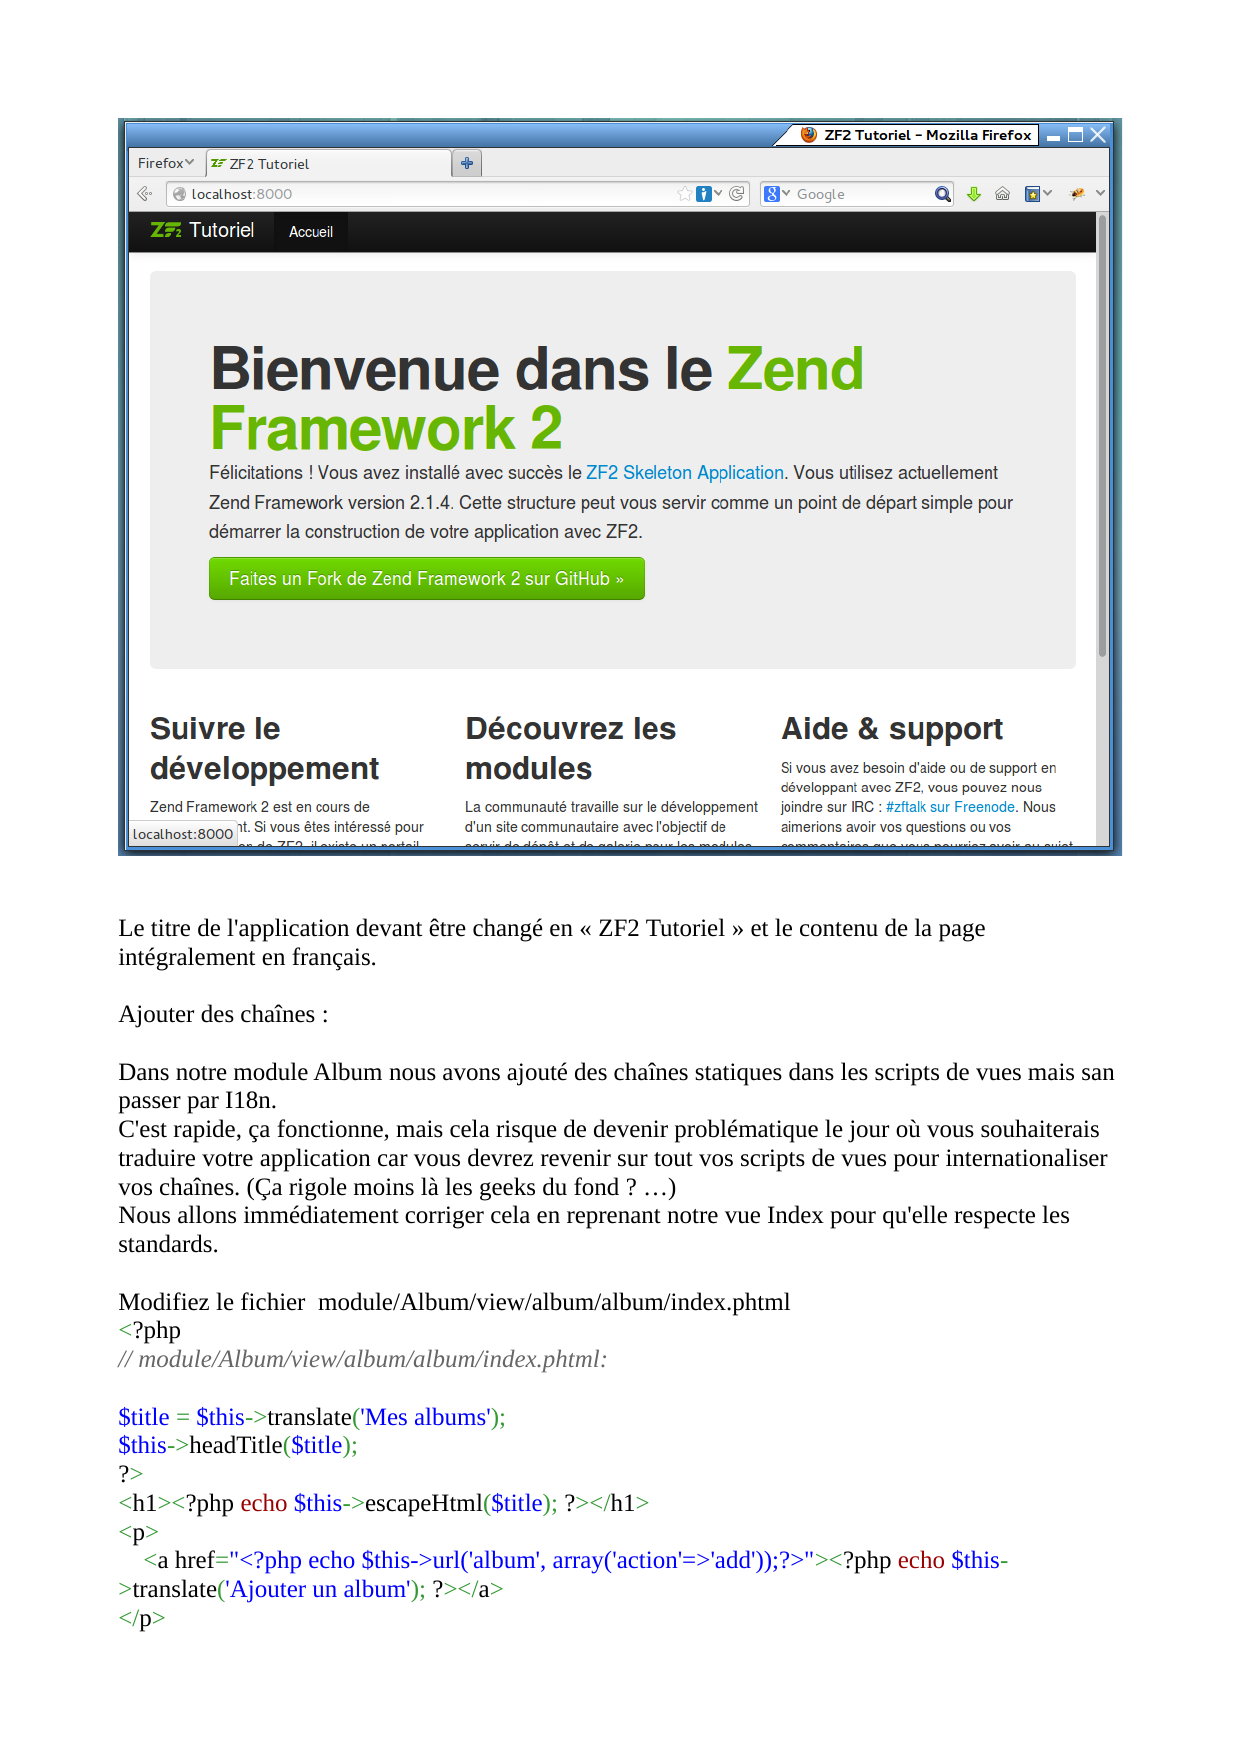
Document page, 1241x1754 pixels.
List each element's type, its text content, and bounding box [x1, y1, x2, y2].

text // module/Album/view/album/album/index.phtml: [118, 1344, 1122, 1373]
text C'est rapide, ça fonctionne, mais cela risque de devenir problématique le jour où vous souhaiterais traduire votre application car vous devrez revenir sur tout vos scripts de vues pour internationaliser vos chaînes. (Ça rigole moins là les geeks du fond ? …) [118, 1114, 1122, 1200]
text Ajouter des chaînes : [118, 999, 1122, 1028]
text Dans notre module Album nous avons ajouté des chaînes statiques dans les scripts de vues mais san passer par I18n. [118, 1057, 1122, 1114]
text Nous allons immédiatement corriger cela en reprenant notre vue Index pour qu'elle respecte les standards. [118, 1200, 1122, 1258]
text <a href="<?php echo $this->url('album', array('action'=>'add'));?>"><?php echo $this->translate('Ajouter un album'); ?></a> [118, 1545, 1122, 1603]
text Le titre de l'application devant être changé en « ZF2 Tutoriel » et le contenu de la page intégralement en français. [118, 913, 1122, 970]
text $this->headTitle($title); [118, 1430, 1122, 1459]
text ?> [118, 1459, 1122, 1488]
text </p> [118, 1603, 1122, 1632]
picture [118, 118, 1123, 856]
text <h1><?php echo $this->escapeHtml($title); ?></h1> [118, 1488, 1122, 1517]
text Modifiez le fichier module/Album/view/album/album/index.phtml [118, 1287, 1122, 1315]
text $title = $this->translate('Mes albums'); [118, 1402, 1122, 1430]
text <?php [118, 1315, 1122, 1344]
text <p> [118, 1517, 1122, 1545]
